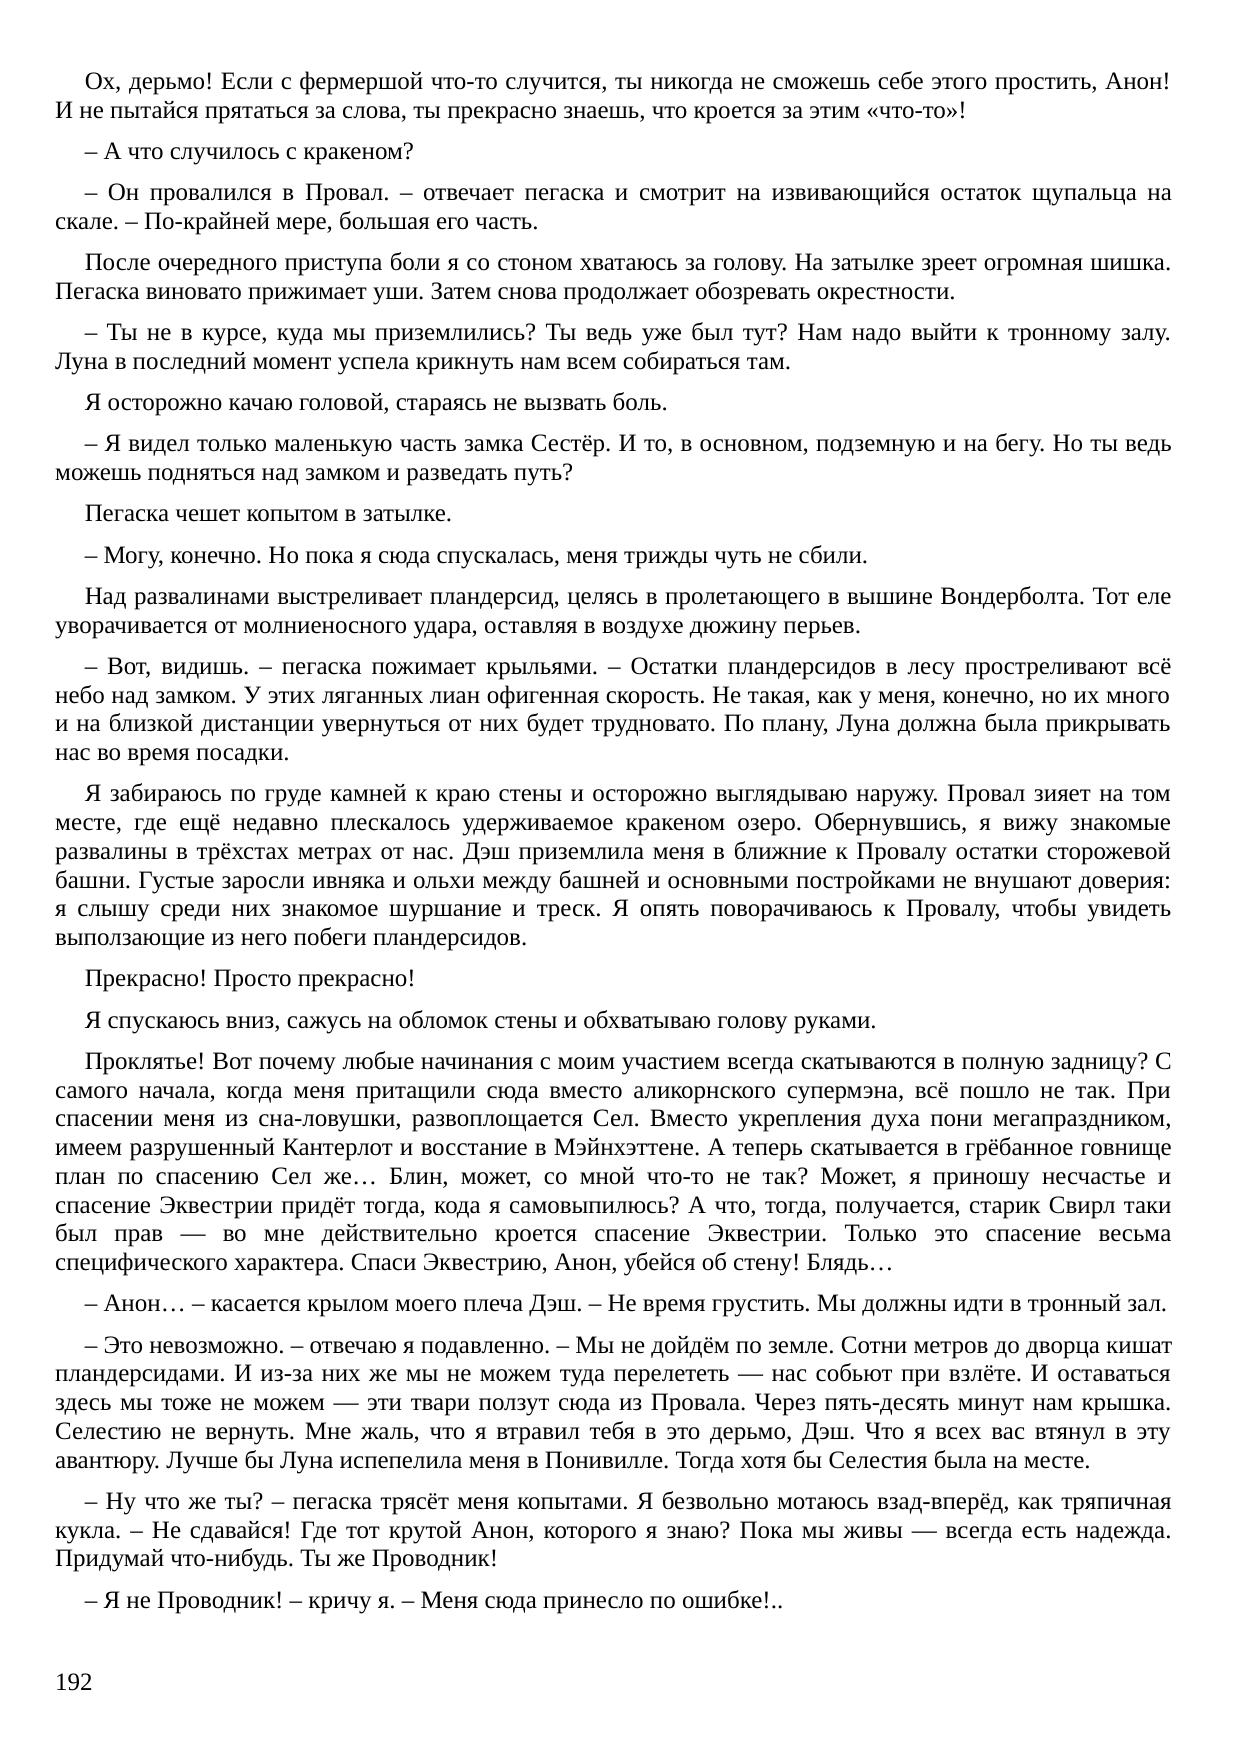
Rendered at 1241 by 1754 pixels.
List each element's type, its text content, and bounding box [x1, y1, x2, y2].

text – Он провалился в Провал. – отвечает пегаска и смотрит на извивающийся остаток щупальца на скале. – По-крайней мере, большая его часть. [55, 177, 1173, 235]
text После очередного приступа боли я со стоном хватаюсь за голову. На затылке зреет огромная шишка. Пегаска виновато прижимает уши. Затем снова продолжает обозревать окрестности. [55, 247, 1173, 305]
text – Ты не в курсе, куда мы приземлились? Ты ведь уже был тут? Нам надо выйти к тронному залу. Луна в последний момент успела крикнуть нам всем собираться там. [55, 317, 1173, 375]
text Прекрасно! Просто прекрасно! [55, 963, 1173, 992]
text – Вот, видишь. – пегаска пожимает крыльями. – Остатки пландерсидов в лесу простреливают всё небо над замком. У этих ляганных лиан офигенная скорость. Не такая, как у меня, конечно, но их много и на близкой дистанции увернуться от них будет трудновато. По плану, Луна должна была прикрывать нас во время посадки. [55, 651, 1173, 766]
text – Анон… – касается крылом моего плеча Дэш. – Не время грустить. Мы должны идти в тронный зал. [55, 1288, 1173, 1317]
text Ох, дерьмо! Если с фермершой что-то случится, ты никогда не сможешь себе этого простить, Анон! И не пытайся прятаться за слова, ты прекрасно знаешь, что кроется за этим «что-то»! [55, 66, 1173, 123]
text – Я видел только маленькую часть замка Сестёр. И то, в основном, подземную и на бегу. Но ты ведь можешь подняться над замком и разведать путь? [55, 428, 1173, 486]
text Пегаска чешет копытом в затылке. [55, 498, 1173, 527]
text – Ну что же ты? – пегаска трясёт меня копытами. Я безвольно мотаюсь взад-вперёд, как тряпичная кукла. – Не сдавайся! Где тот крутой Анон, которого я знаю? Пока мы живы — всегда есть надежда. Придумай что-нибудь. Ты же Проводник! [55, 1486, 1173, 1572]
text Я забираюсь по груде камней к краю стены и осторожно выглядываю наружу. Провал зияет на том месте, где ещё недавно плескалось удерживаемое кракеном озеро. Обернувшись, я вижу знакомые развалины в трёхстах метрах от нас. Дэш приземлила меня в ближние к Провалу остатки сторожевой башни. Густые заросли ивняка и ольхи между башней и основными постройками не внушают доверия: я слышу среди них знакомое шуршание и треск. Я опять поворачиваюсь к Провалу, чтобы увидеть выползающие из него побеги пландерсидов. [55, 778, 1173, 951]
text Над развалинами выстреливает пландерсид, целясь в пролетающего в вышине Вондерболта. Тот еле уворачивается от молниеносного удара, оставляя в воздухе дюжину перьев. [55, 581, 1173, 638]
text – А что случилось с кракеном? [55, 136, 1173, 165]
text Я осторожно качаю головой, стараясь не вызвать боль. [55, 387, 1173, 416]
text – Я не Проводник! – кричу я. – Меня сюда принесло по ошибке!.. [55, 1585, 1173, 1613]
text Проклятье! Вот почему любые начинания с моим участием всегда скатываются в полную задницу? С самого начала, когда меня притащили сюда вместо аликорнского супермэна, всё пошло не так. При спасении меня из сна-ловушки, развоплощается Сел. Вместо укрепления духа пони мегапраздником, имеем разрушенный Кантерлот и восстание в Мэйнхэттене. А теперь скатывается в грёбанное говнище план по спасению Сел же… Блин, может, со мной что-то не так? Может, я приношу несчастье и спасение Эквестрии придёт тогда, кода я самовыпилюсь? А что, тогда, получается, старик Свирл таки был прав — во мне действительно кроется спасение Эквестрии. Только это спасение весьма специфического характера. Спаси Эквестрию, Анон, убейся об стену! Блядь… [55, 1046, 1173, 1276]
text – Могу, конечно. Но пока я сюда спускалась, меня трижды чуть не сбили. [55, 540, 1173, 568]
text – Это невозможно. – отвечаю я подавленно. – Мы не дойдём по земле. Сотни метров до дворца кишат пландерсидами. И из-за них же мы не можем туда перелететь — нас собьют при взлёте. И оставаться здесь мы тоже не можем — эти твари ползут сюда из Провала. Через пять-десять минут нам крышка. Селестию не вернуть. Мне жаль, что я втравил тебя в это дерьмо, Дэш. Что я всех вас втянул в эту авантюру. Лучше бы Луна испепелила меня в Понивилле. Тогда хотя бы Селестия была на месте. [55, 1330, 1173, 1473]
text Я спускаюсь вниз, сажусь на обломок стены и обхватываю голову руками. [55, 1005, 1173, 1033]
